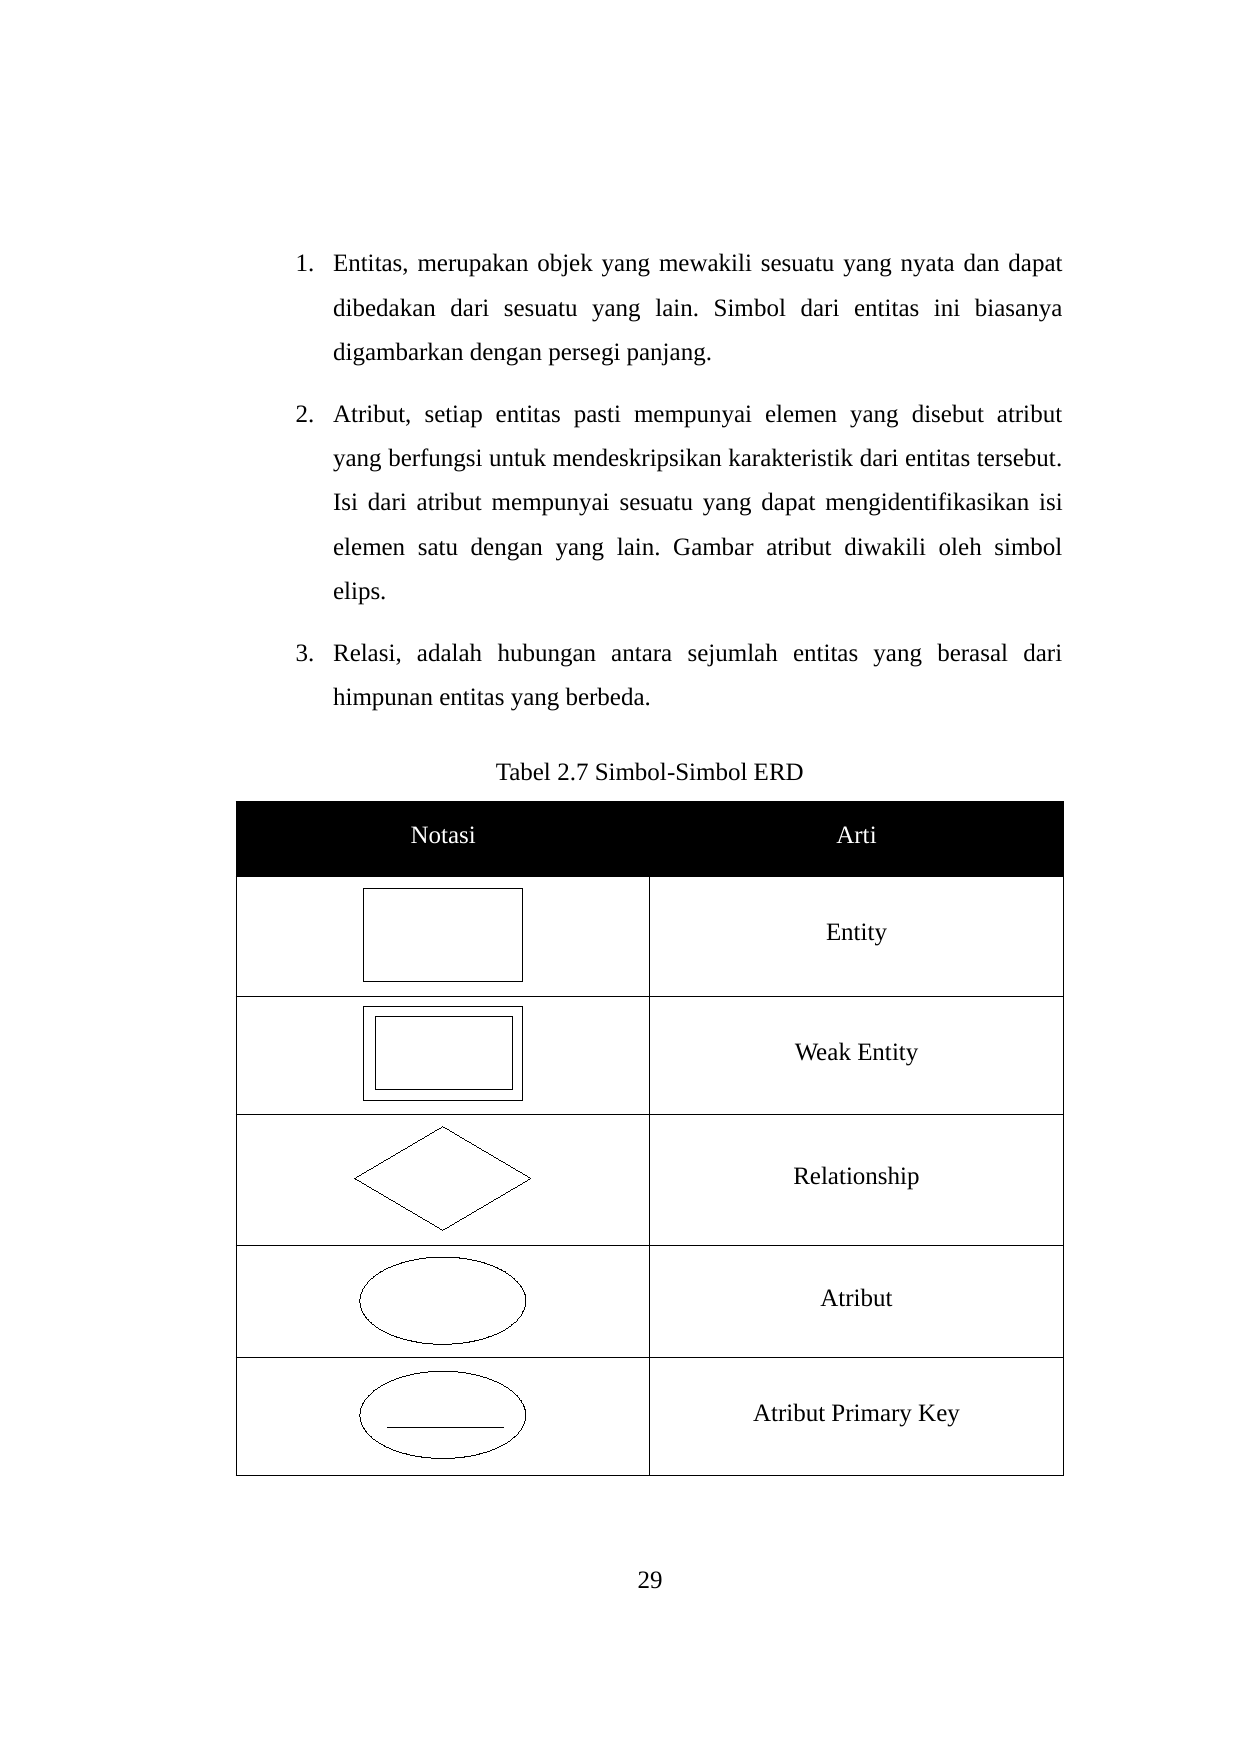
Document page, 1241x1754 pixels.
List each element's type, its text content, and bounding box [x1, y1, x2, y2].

table_cell Weak Entity [650, 997, 1063, 1114]
table_cell Relationship [650, 1115, 1063, 1245]
list Entitas, merupakan objek yang mewakili sesuatu yang nyata dan dapat dibedakan dari sesuatu yang lain. Simbol dari entitas ini biasanya digambarkan dengan persegi panjang. [295, 236, 1063, 369]
list Relasi, adalah hubungan antara sejumlah entitas yang berasal dari himpunan entitas yang berbeda. [295, 626, 1063, 714]
table_cell [237, 1246, 649, 1357]
table_cell [237, 997, 649, 1114]
text Tabel 2.7 Simbol-Simbol ERD [236, 744, 1063, 789]
list Atribut, setiap entitas pasti mempunyai elemen yang disebut atribut yang berfungsi untuk mendeskripsikan karakteristik dari entitas tersebut. Isi dari atribut mempunyai sesuatu yang dapat mengidentifikasikan isi elemen satu dengan yang lain. Gambar atribut diwakili oleh simbol elips. [295, 387, 1063, 608]
table_cell Atribut [650, 1246, 1063, 1357]
table_header Notasi [237, 803, 649, 876]
table_header Arti [650, 803, 1063, 876]
table_cell Entity [650, 877, 1063, 996]
table_cell [237, 1358, 649, 1475]
table_cell Atribut Primary Key [650, 1358, 1063, 1475]
table_cell [237, 1115, 649, 1245]
table_cell [237, 877, 649, 996]
